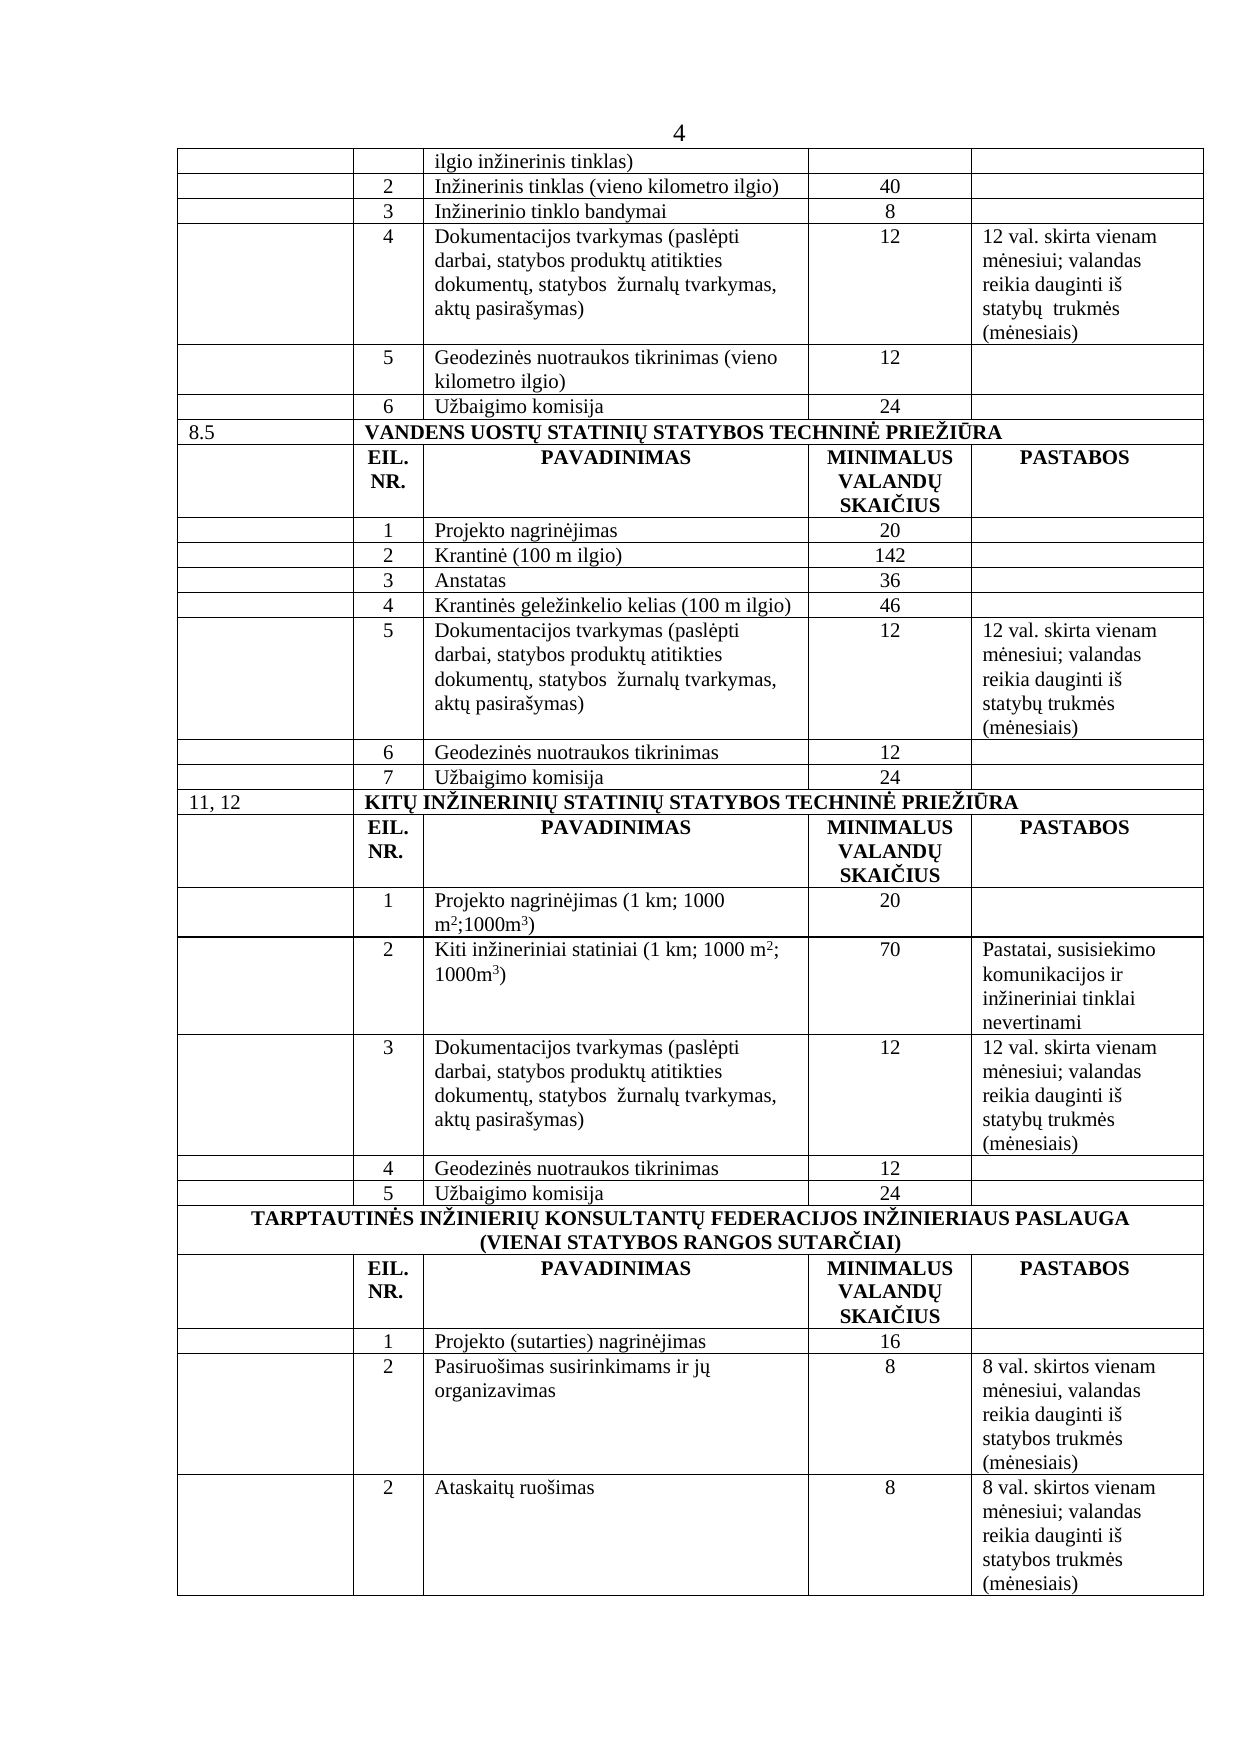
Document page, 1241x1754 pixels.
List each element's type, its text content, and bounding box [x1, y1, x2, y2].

table_cell [1178, 345, 1203, 393]
table_cell EIL. NR. [354, 445, 423, 517]
table_cell [972, 568, 1178, 592]
table_cell [1178, 593, 1203, 617]
table_cell 4 [354, 593, 423, 617]
table_cell [1178, 1329, 1203, 1353]
table_cell [178, 938, 353, 1034]
table_cell [1178, 199, 1203, 223]
table_cell [1178, 1255, 1203, 1328]
table_cell [178, 174, 353, 198]
table_cell 11, 12 [178, 790, 353, 814]
table_cell MINIMALUS VALANDŲ SKAIČIUS [809, 815, 971, 887]
table_cell [1178, 938, 1203, 1034]
table_cell VANDENS UOSTŲ STATINIŲ STATYBOS TECHNINĖ PRIEŽIŪRA [354, 420, 1203, 444]
table_cell 36 [809, 568, 971, 592]
table_cell [178, 765, 353, 789]
table_cell 16 [809, 1329, 971, 1353]
table_cell [178, 1035, 353, 1155]
table_cell 2 [354, 938, 423, 1034]
table_cell [1178, 1035, 1203, 1155]
table_cell Užbaigimo komisija [424, 395, 808, 418]
table_cell [178, 149, 353, 173]
table_cell 3 [354, 199, 423, 223]
table_cell 2 [354, 543, 423, 567]
table_cell 8 val. skirtos vienam mėnesiui, valandas reikia dauginti iš statybos trukmės (mėnesiais) [972, 1354, 1178, 1474]
table_cell 20 [809, 888, 971, 936]
table_cell [1178, 149, 1203, 173]
table_cell [972, 1156, 1178, 1180]
table_cell [972, 199, 1178, 223]
table_cell 8 [809, 1475, 971, 1595]
table_cell 24 [809, 1181, 971, 1205]
table_cell [178, 888, 353, 936]
table_cell [1178, 618, 1203, 739]
table_cell 40 [809, 174, 971, 198]
table_cell [972, 765, 1178, 789]
table_cell [972, 395, 1178, 418]
table_cell 8 [809, 199, 971, 223]
table_cell PAVADINIMAS [424, 1255, 808, 1328]
table_cell [178, 740, 353, 764]
table_cell [1178, 543, 1203, 567]
table_cell [1178, 1156, 1203, 1180]
table_cell EIL. NR. [354, 815, 423, 887]
table_cell 1 [354, 518, 423, 542]
table_cell 12 [809, 345, 971, 393]
table_cell 4 [354, 1156, 423, 1180]
table_cell 46 [809, 593, 971, 617]
table_cell [1178, 815, 1203, 887]
table_cell [178, 445, 353, 517]
table_cell 12 [809, 1156, 971, 1180]
table_cell TARPTAUTINĖS INŽINIERIŲ KONSULTANTŲ FEDERACIJOS INŽINIERIAUS PASLAUGA (VIENAI STATYBOS RANGOS SUTARČIAI) [178, 1206, 1203, 1254]
table_cell [178, 618, 353, 739]
table_cell [1178, 1181, 1203, 1205]
table_cell [972, 593, 1178, 617]
table_cell Pasiruošimas susirinkimams ir jų organizavimas [424, 1354, 808, 1474]
table_cell [1178, 224, 1203, 344]
table_cell [972, 174, 1178, 198]
table_cell Projekto nagrinėjimas [424, 518, 808, 542]
table_cell 20 [809, 518, 971, 542]
table_cell 6 [354, 395, 423, 418]
table_cell [178, 815, 353, 887]
table_cell Užbaigimo komisija [424, 765, 808, 789]
table_cell PASTABOS [972, 815, 1178, 887]
table_cell [972, 1181, 1178, 1205]
table_cell [178, 224, 353, 344]
table_cell 8.5 [178, 420, 353, 444]
table_cell 3 [354, 1035, 423, 1155]
table_cell Geodezinės nuotraukos tikrinimas [424, 1156, 808, 1180]
table_cell [1178, 1475, 1203, 1595]
table_cell 6 [354, 740, 423, 764]
table_cell 24 [809, 765, 971, 789]
table_cell 142 [809, 543, 971, 567]
table_cell [972, 740, 1178, 764]
table_cell PAVADINIMAS [424, 815, 808, 887]
table_cell Dokumentacijos tvarkymas (paslėpti darbai, statybos produktų atitikties dokumentų, statybos žurnalų tvarkymas, aktų pasirašymas) [424, 618, 808, 739]
table_cell ilgio inžinerinis tinklas) [424, 149, 808, 173]
table_cell [972, 518, 1178, 542]
table_cell [178, 518, 353, 542]
table_cell Dokumentacijos tvarkymas (paslėpti darbai, statybos produktų atitikties dokumentų, statybos žurnalų tvarkymas, aktų pasirašymas) [424, 1035, 808, 1155]
table_cell [1178, 174, 1203, 198]
table_cell [178, 1181, 353, 1205]
table_cell Krantinės geležinkelio kelias (100 m ilgio) [424, 593, 808, 617]
table_cell 5 [354, 345, 423, 393]
table_cell Užbaigimo komisija [424, 1181, 808, 1205]
table_cell 8 [809, 1354, 971, 1474]
table_cell [809, 149, 971, 173]
table_cell [1178, 740, 1203, 764]
table_cell Kiti inžineriniai statiniai (1 km; 1000 m2; 1000m3) [424, 938, 808, 1034]
table_cell Anstatas [424, 568, 808, 592]
table_cell Krantinė (100 m ilgio) [424, 543, 808, 567]
table_cell EIL. NR. [354, 1255, 423, 1328]
table_cell PAVADINIMAS [424, 445, 808, 517]
table_cell Inžinerinis tinklas (vieno kilometro ilgio) [424, 174, 808, 198]
table_cell [1178, 445, 1203, 517]
table_cell Ataskaitų ruošimas [424, 1475, 808, 1595]
table_cell [178, 543, 353, 567]
table_cell 12 [809, 224, 971, 344]
table_cell Pastatai, susisiekimo komunikacijos ir inžineriniai tinklai nevertinami [972, 938, 1178, 1034]
table_cell Dokumentacijos tvarkymas (paslėpti darbai, statybos produktų atitikties dokumentų, statybos žurnalų tvarkymas, aktų pasirašymas) [424, 224, 808, 344]
table_cell 12 val. skirta vienam mėnesiui; valandas reikia dauginti iš statybų trukmės (mėnesiais) [972, 618, 1178, 739]
table_cell 12 [809, 740, 971, 764]
table_cell MINIMALUS VALANDŲ SKAIČIUS [809, 1255, 971, 1328]
table_cell 2 [354, 1475, 423, 1595]
table_cell [178, 199, 353, 223]
table_cell 4 [354, 224, 423, 344]
table_cell 7 [354, 765, 423, 789]
table_cell 1 [354, 1329, 423, 1353]
table_cell Projekto (sutarties) nagrinėjimas [424, 1329, 808, 1353]
table_cell Geodezinės nuotraukos tikrinimas [424, 740, 808, 764]
table_cell Projekto nagrinėjimas (1 km; 1000 m2;1000m3) [424, 888, 808, 936]
table_cell [354, 149, 423, 173]
table_cell 12 [809, 1035, 971, 1155]
table_cell Geodezinės nuotraukos tikrinimas (vieno kilometro ilgio) [424, 345, 808, 393]
table_cell 2 [354, 1354, 423, 1474]
table_cell 5 [354, 618, 423, 739]
table_cell [972, 543, 1178, 567]
table_cell [178, 1255, 353, 1328]
table_cell KITŲ INŽINERINIŲ STATINIŲ STATYBOS TECHNINĖ PRIEŽIŪRA [354, 790, 1203, 814]
table_cell 12 val. skirta vienam mėnesiui; valandas reikia dauginti iš statybų trukmės (mėnesiais) [972, 224, 1178, 344]
table_cell 70 [809, 938, 971, 1034]
table_cell [178, 1156, 353, 1180]
table_cell [1178, 395, 1203, 418]
table_cell 3 [354, 568, 423, 592]
table_cell 12 val. skirta vienam mėnesiui; valandas reikia dauginti iš statybų trukmės (mėnesiais) [972, 1035, 1178, 1155]
table_cell [1178, 518, 1203, 542]
table_cell [178, 593, 353, 617]
table_cell PASTABOS [972, 1255, 1178, 1328]
table_cell [1178, 568, 1203, 592]
table_cell 12 [809, 618, 971, 739]
table_cell [178, 1354, 353, 1474]
table_cell [1178, 1354, 1203, 1474]
table_cell 24 [809, 395, 971, 418]
table_cell 2 [354, 174, 423, 198]
table_cell MINIMALUS VALANDŲ SKAIČIUS [809, 445, 971, 517]
table_cell 8 val. skirtos vienam mėnesiui; valandas reikia dauginti iš statybos trukmės (mėnesiais) [972, 1475, 1178, 1595]
table_cell [1178, 765, 1203, 789]
table_cell 5 [354, 1181, 423, 1205]
table_cell 1 [354, 888, 423, 936]
table_cell [972, 345, 1178, 393]
table_cell [972, 149, 1178, 173]
table_cell [972, 888, 1178, 936]
table_cell [972, 1329, 1178, 1353]
table_cell [178, 1475, 353, 1595]
table_cell [178, 395, 353, 418]
table_cell PASTABOS [972, 445, 1178, 517]
table_cell [1178, 888, 1203, 936]
table_cell [178, 345, 353, 393]
table_cell Inžinerinio tinklo bandymai [424, 199, 808, 223]
table_cell [178, 568, 353, 592]
table_cell [178, 1329, 353, 1353]
